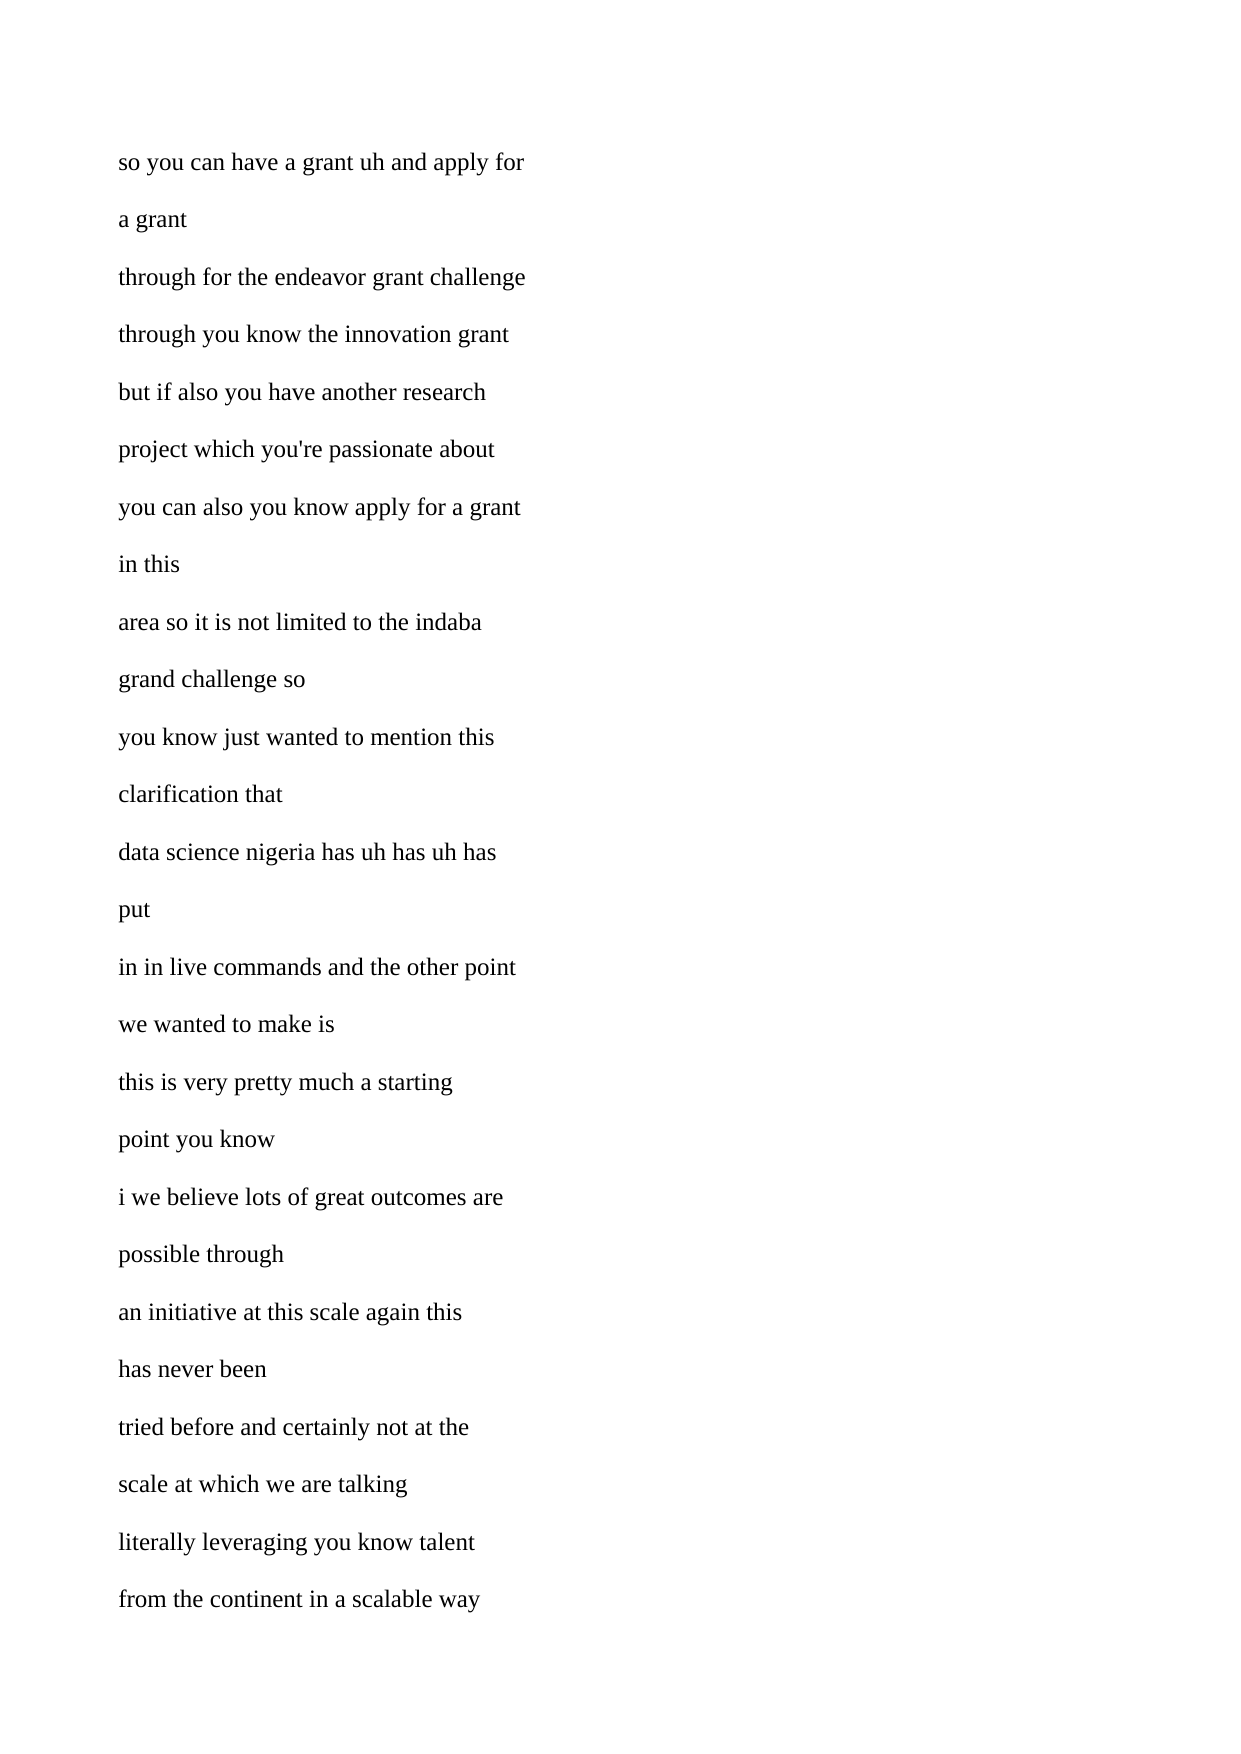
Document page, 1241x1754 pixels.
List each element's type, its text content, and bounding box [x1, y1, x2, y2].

text scale at which we are talking [118, 1469, 1122, 1498]
text i we believe lots of great outcomes are [118, 1182, 1122, 1211]
text literally leveraging you know talent [118, 1527, 1122, 1556]
text has never been [118, 1354, 1122, 1383]
text so you can have a grant uh and apply for [118, 147, 1122, 176]
text point you know [118, 1124, 1122, 1153]
text area so it is not limited to the indaba [118, 607, 1122, 636]
text through for the endeavor grant challenge [118, 262, 1122, 291]
text data science nigeria has uh has uh has [118, 837, 1122, 866]
text an initiative at this scale again this [118, 1297, 1122, 1326]
text tried before and certainly not at the [118, 1412, 1122, 1441]
text project which you're passionate about [118, 434, 1122, 463]
text we wanted to make is [118, 1009, 1122, 1038]
text grand challenge so [118, 664, 1122, 693]
text in in live commands and the other point [118, 952, 1122, 981]
text you can also you know apply for a grant [118, 492, 1122, 521]
text from the continent in a scalable way [118, 1584, 1122, 1613]
text this is very pretty much a starting [118, 1067, 1122, 1096]
text a grant [118, 204, 1122, 233]
text clarification that [118, 779, 1122, 808]
text through you know the innovation grant [118, 319, 1122, 348]
text but if also you have another research [118, 377, 1122, 406]
text you know just wanted to mention this [118, 722, 1122, 751]
text put [118, 894, 1122, 923]
text in this [118, 549, 1122, 578]
text possible through [118, 1239, 1122, 1268]
